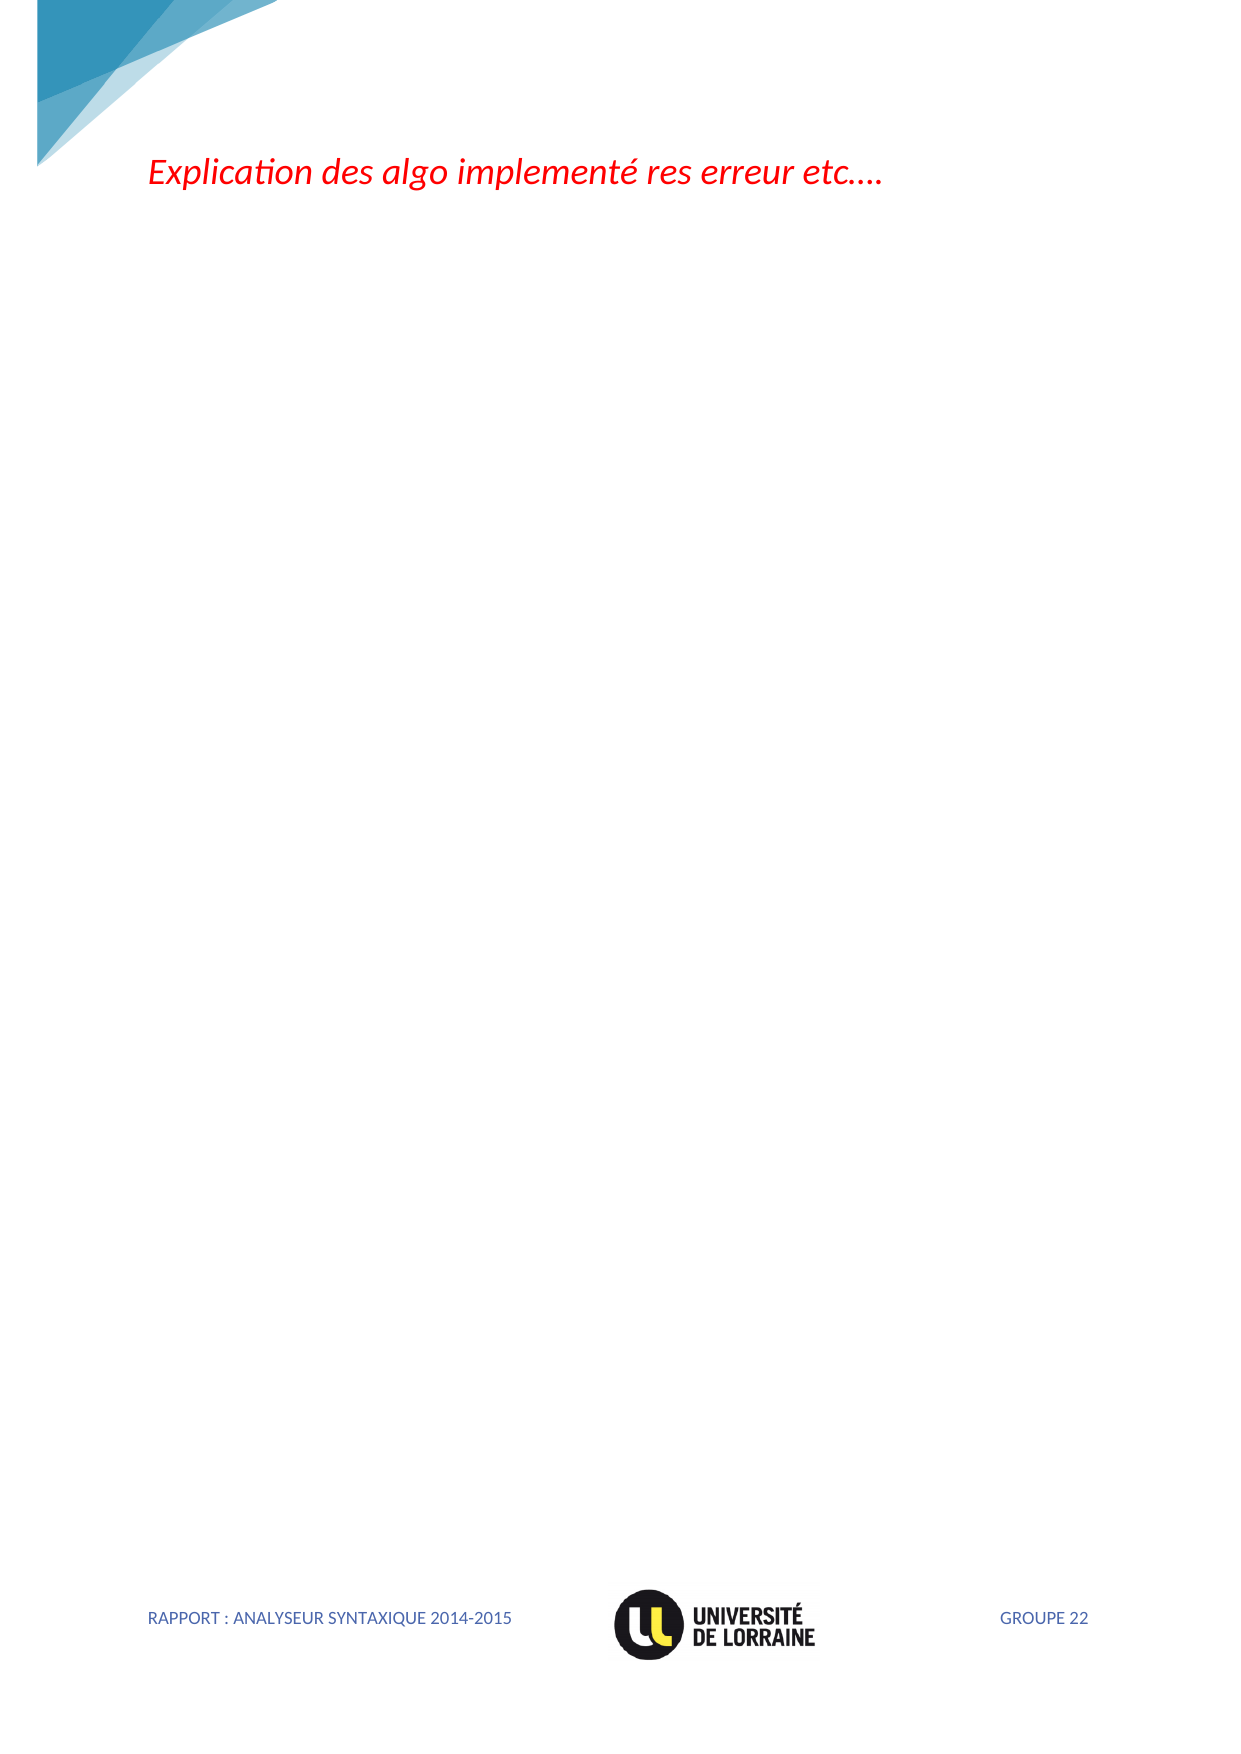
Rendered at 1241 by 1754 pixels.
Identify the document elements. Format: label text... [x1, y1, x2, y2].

text Explication des algo implementé res erreur etc…. [148, 148, 1093, 193]
